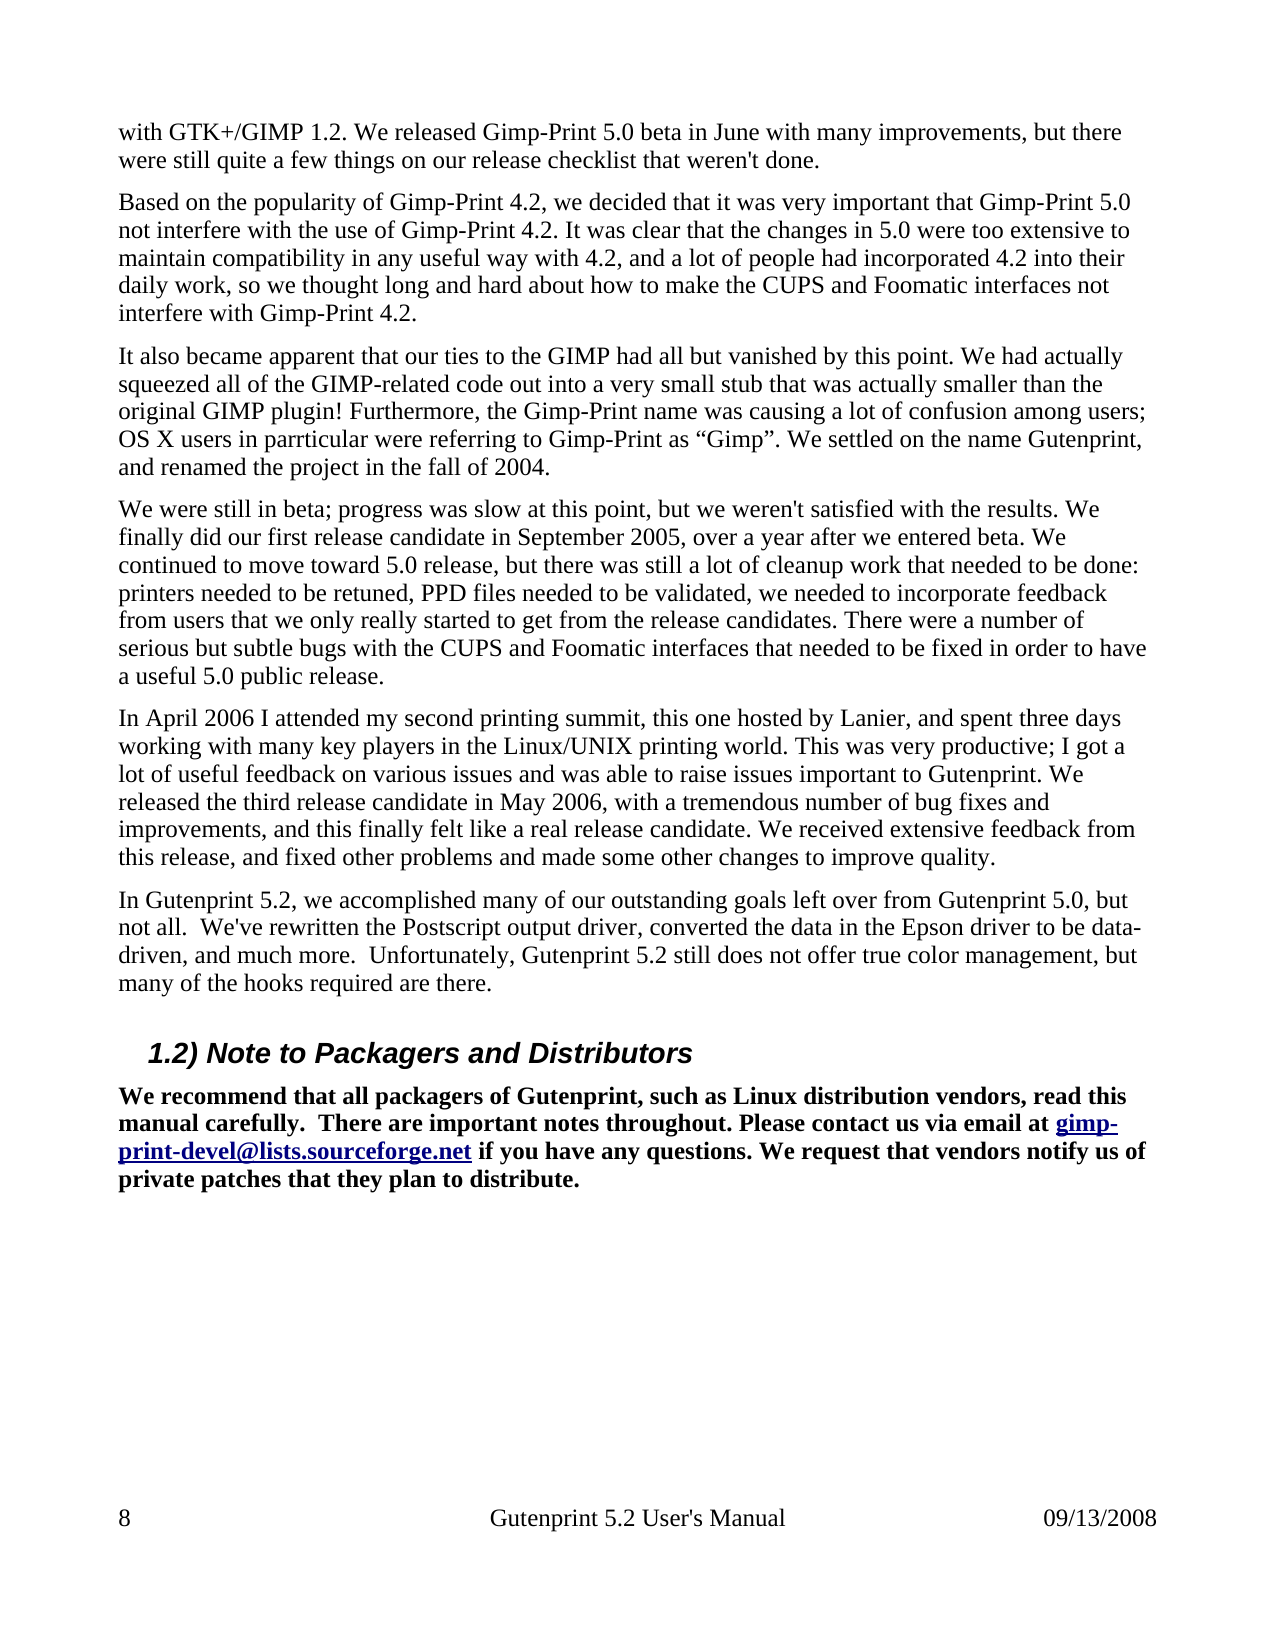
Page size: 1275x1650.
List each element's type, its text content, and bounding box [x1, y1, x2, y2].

text We were still in beta; progress was slow at this point, but we weren't satisfied with the results. We finally did our first release candidate in September 2005, over a year after we entered beta. We continued to move toward 5.0 release, but there was still a lot of cleanup work that needed to be done: printers needed to be retuned, PPD files needed to be validated, we needed to incorporate feedback from users that we only really started to get from the release candidates. There were a number of serious but subtle bugs with the CUPS and Foomatic interfaces that needed to be fixed in order to have a useful 5.0 public release. [118, 496, 1157, 689]
text Based on the popularity of Gimp-Print 4.2, we decided that it was very important that Gimp-Print 5.0 not interfere with the use of Gimp-Print 4.2. It was clear that the changes in 5.0 were too extensive to maintain compatibility in any useful way with 4.2, and a lot of people had incorporated 4.2 into their daily work, so we thought long and hard about how to make the CUPS and Foomatic interfaces not interfere with Gimp-Print 4.2. [118, 188, 1157, 327]
text We recommend that all packagers of Gutenprint, such as Linux distribution vendors, read this manual carefully. There are important notes throughout. Please contact us via email at gimp-print-devel@lists.sourceforge.net if you have any questions. We request that vendors notify us of private patches that they plan to distribute. [118, 1082, 1157, 1193]
text It also became apparent that our ties to the GIMP had all but vanished by this point. We had actually squeezed all of the GIMP-related code out into a very small stub that was actually smaller than the original GIMP plugin! Furthermore, the Gimp-Print name was causing a lot of confusion among users; OS X users in parrticular were referring to Gimp-Print as “Gimp”. We settled on the name Gutenprint, and renamed the project in the fall of 2004. [118, 342, 1157, 481]
text with GTK+/GIMP 1.2. We released Gimp-Print 5.0 beta in June with many improvements, but there were still quite a few things on our release checklist that weren't done. [118, 118, 1157, 173]
subtitle Note to Packagers and Distributors [148, 1037, 1157, 1069]
text In April 2006 I attended my second printing summit, this one hosted by Lanier, and spent three days working with many key players in the Linux/UNIX printing world. This was very productive; I got a lot of useful feedback on various issues and was able to raise issues important to Gutenprint. We released the third release candidate in May 2006, with a tremendous number of bug fixes and improvements, and this finally felt like a real release candidate. We received extensive feedback from this release, and fixed other problems and made some other changes to improve quality. [118, 704, 1157, 871]
text In Gutenprint 5.2, we accomplished many of our outstanding goals left over from Gutenprint 5.0, but not all. We've rewritten the Postscript output driver, converted the data in the Epson driver to be data-driven, and much more. Unfortunately, Gutenprint 5.2 still does not offer true color management, but many of the hooks required are there. [118, 886, 1157, 997]
